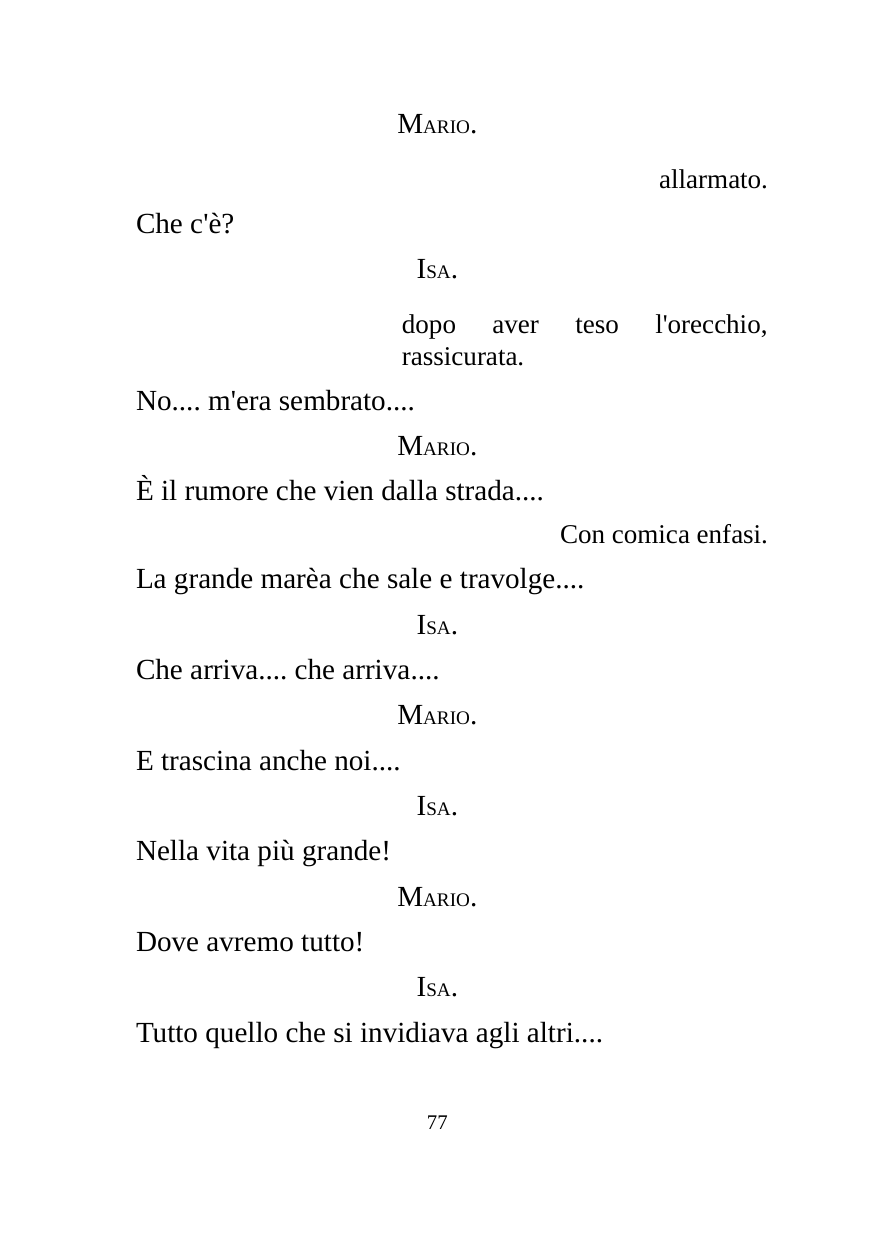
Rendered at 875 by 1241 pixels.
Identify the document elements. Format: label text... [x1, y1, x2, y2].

text allarmato. [402, 163, 768, 194]
text E trascina anche noi.... [106, 743, 768, 776]
text Mario. [106, 428, 768, 462]
text Isa. [106, 969, 768, 1003]
text Isa. [106, 788, 768, 822]
text La grande marèa che sale e travolge.... [106, 562, 768, 595]
text Con comica enfasi. [402, 519, 768, 550]
text dopo aver teso l'orecchio, rassicurata. [402, 309, 768, 371]
text Tutto quello che si invidiava agli altri.... [106, 1015, 768, 1048]
text Dove avremo tutto! [106, 924, 768, 958]
text Nella vita più grande! [106, 833, 768, 867]
text Che arriva.... che arriva.... [106, 652, 768, 686]
text Isa. [106, 607, 768, 640]
text Isa. [106, 252, 768, 285]
text Mario. [106, 879, 768, 912]
text Che c'è? [106, 206, 768, 240]
text No.... m'era sembrato.... [106, 383, 768, 416]
text Mario. [106, 697, 768, 731]
text Mario. [106, 106, 768, 140]
text È il rumore che vien dalla strada.... [106, 473, 768, 507]
